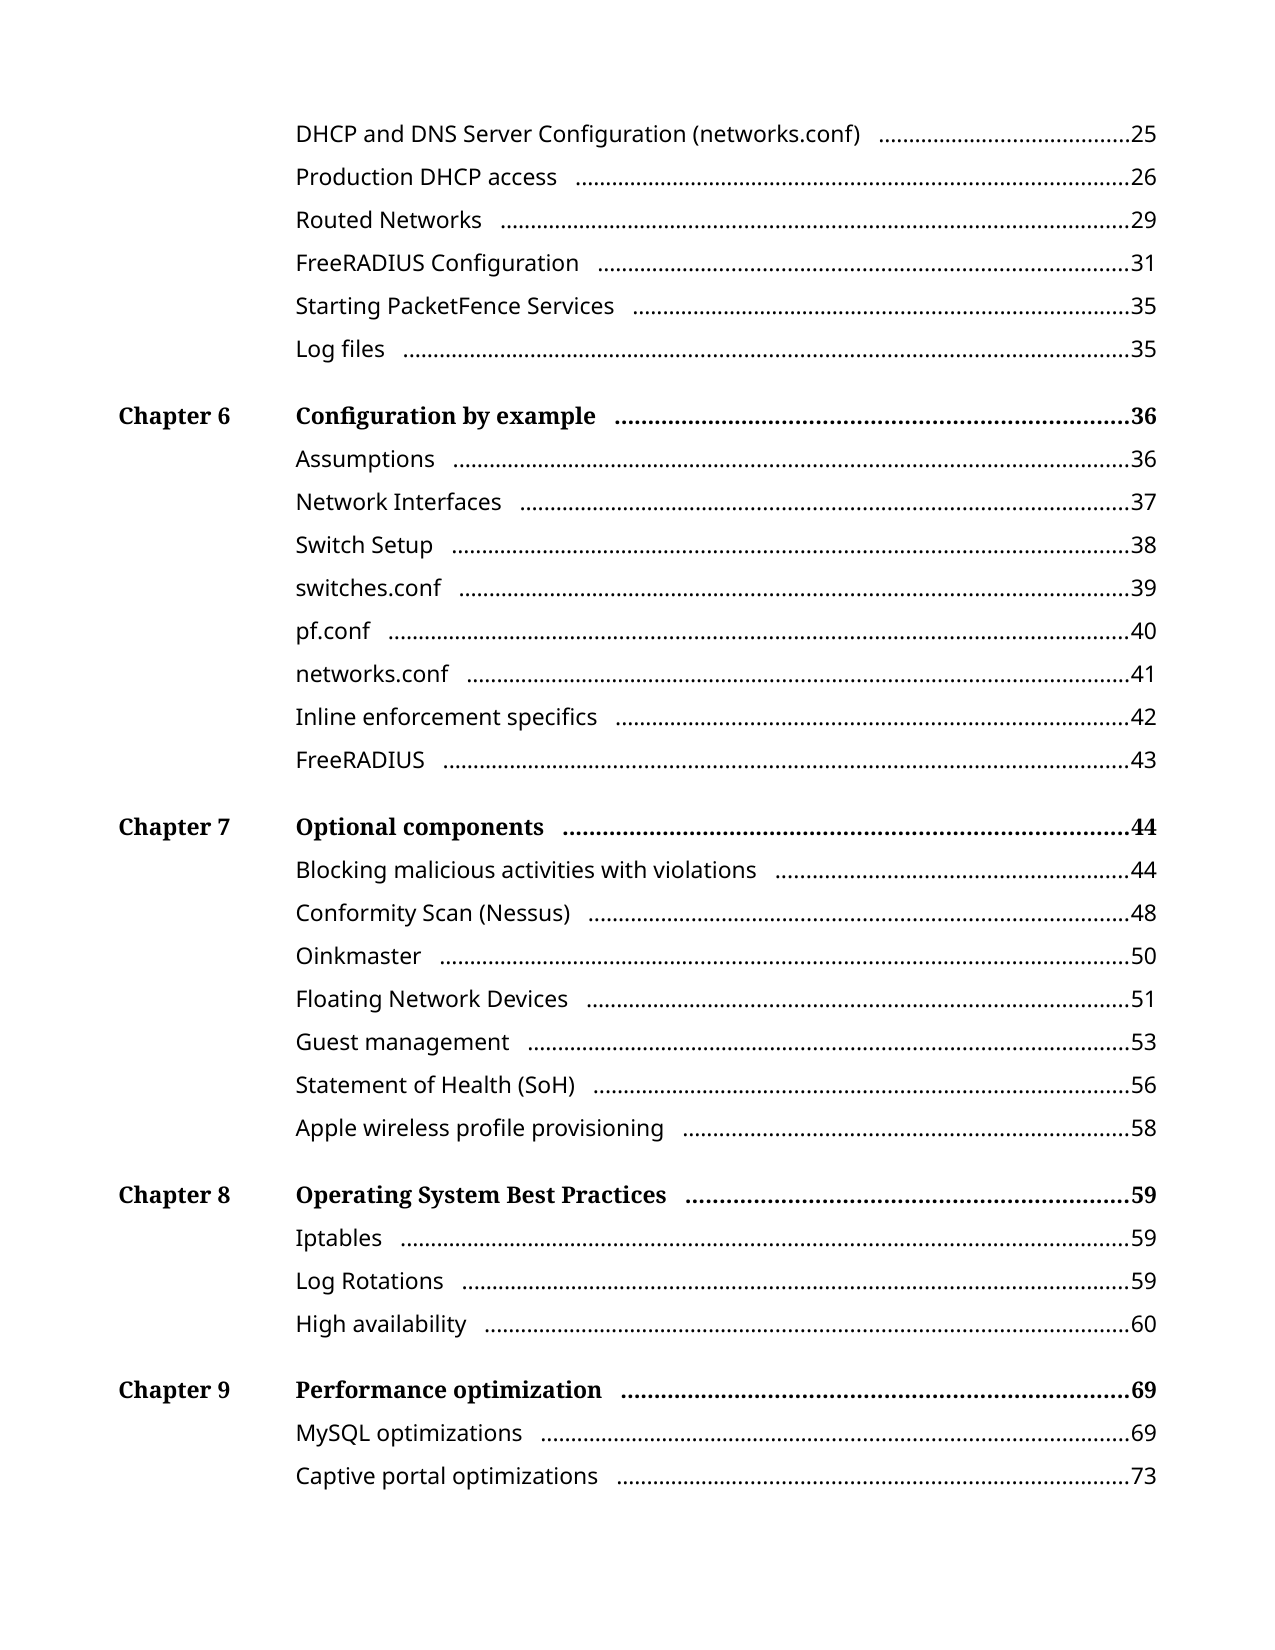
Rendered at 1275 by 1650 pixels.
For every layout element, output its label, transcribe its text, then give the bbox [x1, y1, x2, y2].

text Chapter 7 Optional components 44 [118, 811, 1157, 842]
text pf.conf 40 [295, 615, 1157, 646]
text DHCP and DNS Server Configuration (networks.conf) 25 [295, 118, 1157, 149]
text Chapter 6 Configuration by example 36 [118, 400, 1157, 431]
text Guest management 53 [295, 1026, 1157, 1057]
text Switch Setup 38 [295, 529, 1157, 560]
text networks.conf 41 [295, 658, 1157, 689]
text switches.conf 39 [295, 572, 1157, 603]
text Assumptions 36 [295, 443, 1157, 474]
text Statement of Health (SoH) 56 [295, 1069, 1157, 1100]
text Production DHCP access 26 [295, 161, 1157, 192]
text Starting PacketFence Services 35 [295, 290, 1157, 321]
text Routed Networks 29 [295, 204, 1157, 235]
text Chapter 9 Performance optimization 69 [118, 1374, 1157, 1406]
text FreeRADIUS Configuration 31 [295, 247, 1157, 278]
text Oinkmaster 50 [295, 940, 1157, 971]
text MySQL optimizations 69 [295, 1417, 1157, 1448]
text Chapter 8 Operating System Best Practices 59 [118, 1178, 1157, 1210]
text Apple wireless profile provisioning 58 [295, 1112, 1157, 1143]
text Log files 35 [295, 333, 1157, 364]
text Floating Network Devices 51 [295, 983, 1157, 1014]
text Blocking malicious activities with violations 44 [295, 854, 1157, 885]
text Conformity Scan (Nessus) 48 [295, 897, 1157, 928]
text Log Rotations 59 [295, 1264, 1157, 1296]
text FreeRADIUS 43 [295, 744, 1157, 775]
text Iptables 59 [295, 1222, 1157, 1253]
text High availability 60 [295, 1308, 1157, 1339]
text Network Interfaces 37 [295, 486, 1157, 517]
text Captive portal optimizations 73 [295, 1460, 1157, 1492]
text Inline enforcement specifics 42 [295, 701, 1157, 732]
